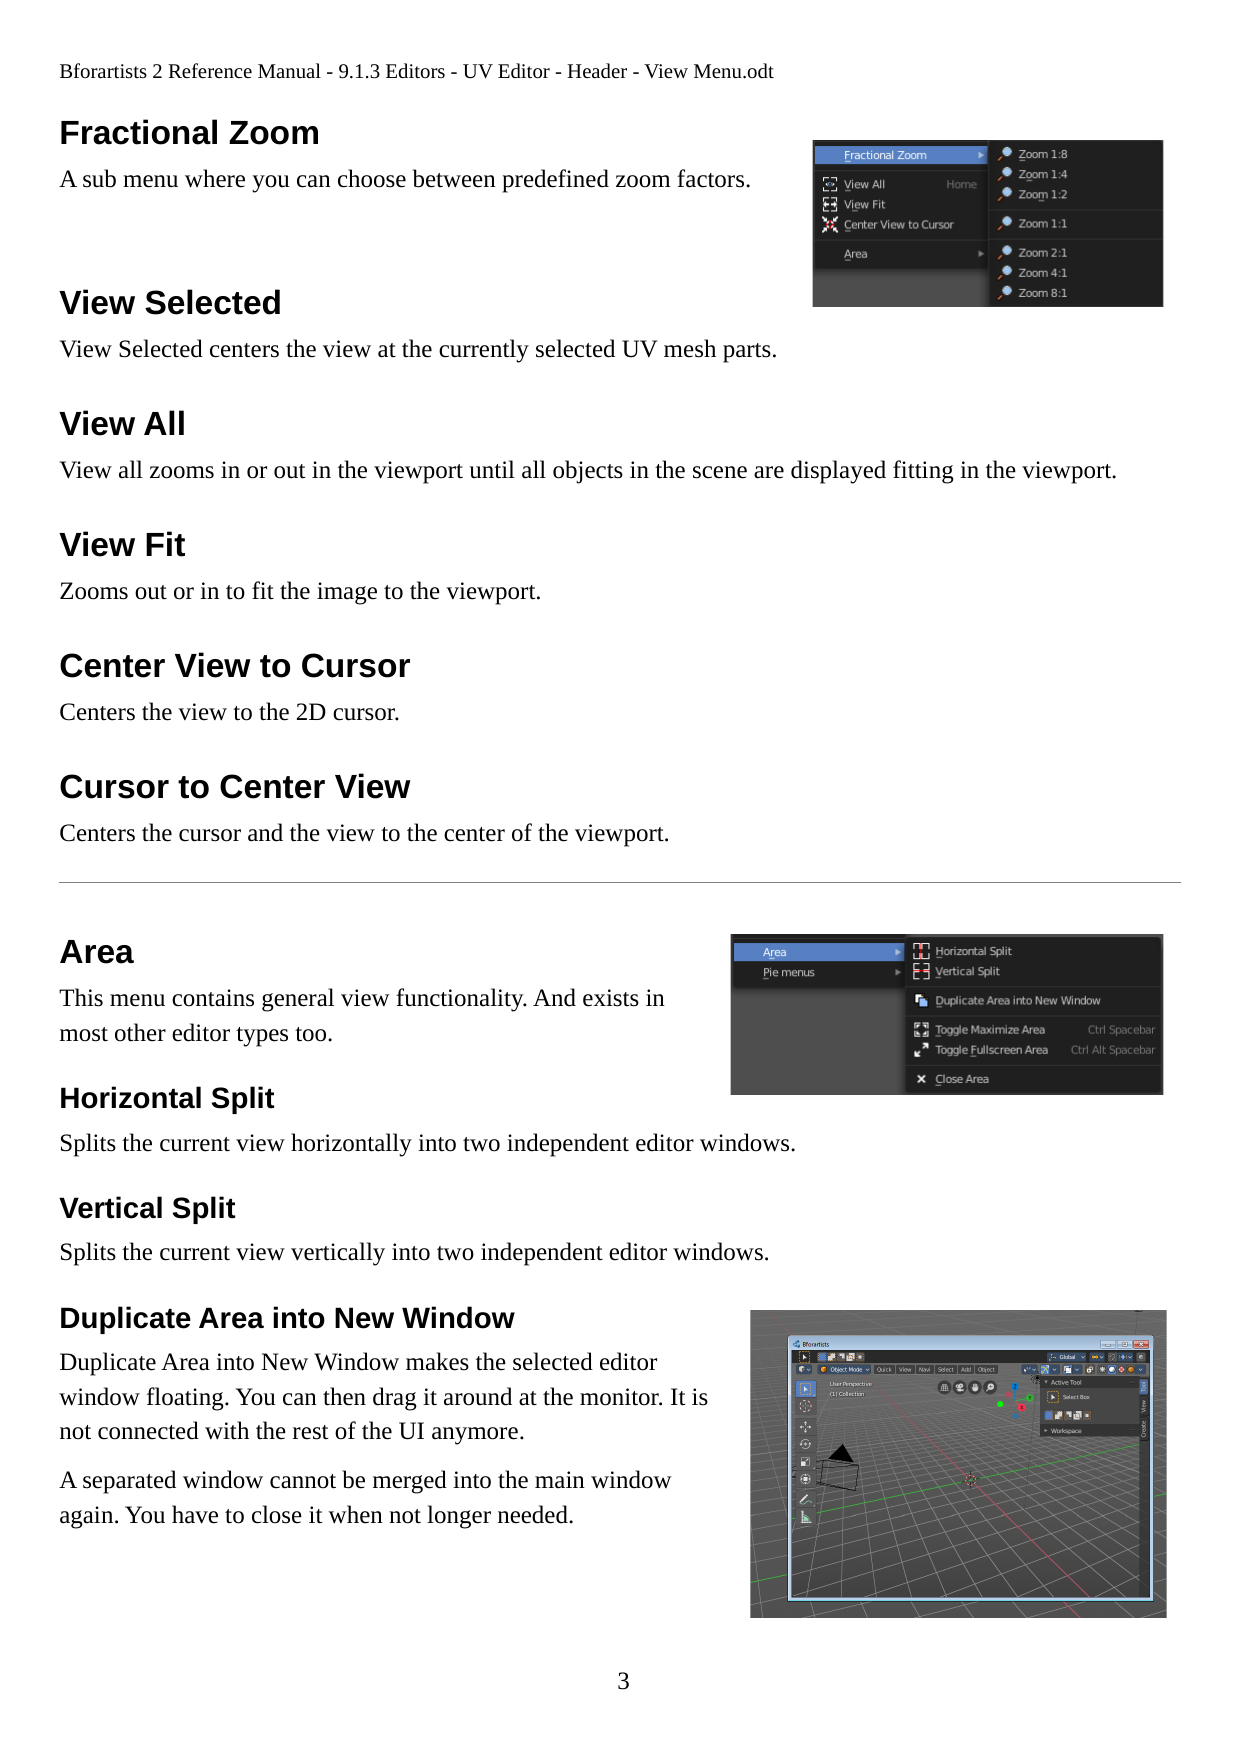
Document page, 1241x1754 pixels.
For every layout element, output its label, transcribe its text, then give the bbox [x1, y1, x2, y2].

picture [750, 1310, 1167, 1618]
text A separated window cannot be merged into the main window again. You have to close it when not longer needed. [59, 1465, 750, 1529]
text Splits the current view vertically into two independent editor windows. [59, 1237, 1181, 1266]
text View all zooms in or out in the viewport until all objects in the scene are displayed fitting in the viewport. [59, 455, 1181, 484]
subtitle Center View to Cursor [59, 646, 1181, 684]
text Centers the view to the 2D cursor. [59, 697, 1181, 726]
text Zooms out or in to fit the image to the viewport. [59, 576, 1181, 605]
subtitle Cursor to Center View [59, 767, 1181, 806]
text Centers the cursor and the view to the center of the viewport. [59, 818, 1181, 847]
text This menu contains general view functionality. And exists in most other editor types too. [59, 983, 730, 1046]
picture [812, 140, 1164, 307]
subtitle Duplicate Area into New Window [59, 1301, 1181, 1335]
subtitle View Selected [59, 283, 1181, 321]
subtitle View Fit [59, 525, 1181, 563]
subtitle Vertical Split [59, 1191, 1181, 1225]
picture [730, 934, 1164, 1095]
subtitle View All [59, 404, 1181, 442]
text View Selected centers the view at the currently selected UV mesh parts. [59, 334, 1181, 363]
text Splits the current view horizontally into two independent editor windows. [59, 1128, 1181, 1156]
subtitle Fractional Zoom [59, 113, 1181, 151]
text Duplicate Area into New Window makes the selected editor window floating. You can then drag it around at the monitor. It is not connected with the rest of the UI anymore. [59, 1347, 750, 1445]
text A sub menu where you can choose between predefined zoom factors. [59, 164, 812, 192]
subtitle Horizontal Split [59, 1081, 1181, 1115]
subtitle Area [59, 932, 1181, 971]
